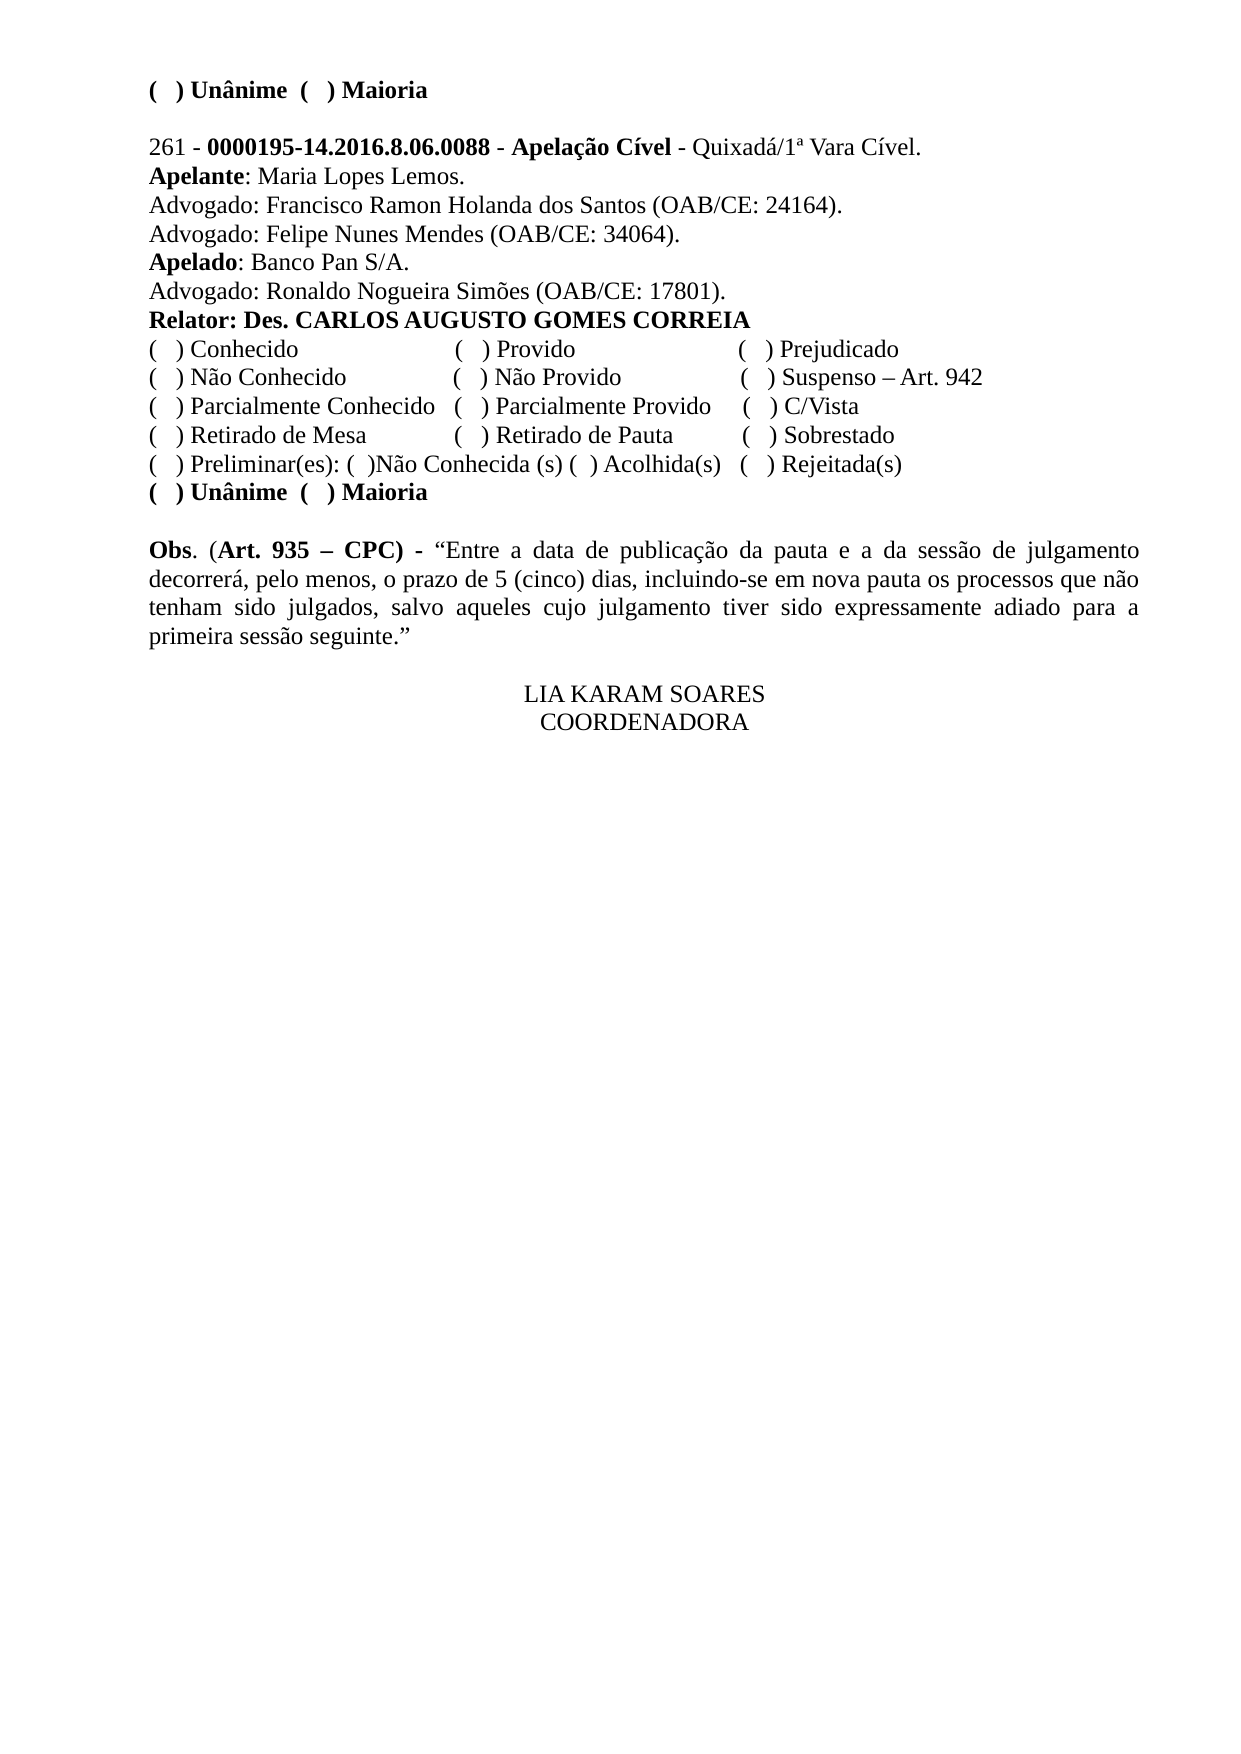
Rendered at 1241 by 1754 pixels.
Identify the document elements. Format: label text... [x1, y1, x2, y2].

text ( ) Preliminar(es): ( )Não Conhecida (s) ( ) Acolhida(s) ( ) Rejeitada(s) [148, 449, 1158, 477]
text Advogado: Ronaldo Nogueira Simões (OAB/CE: 17801). [148, 276, 1141, 305]
text ( ) Retirado de Mesa ( ) Retirado de Pauta ( ) Sobrestado [148, 420, 1158, 449]
text 261 - 0000195-14.2016.8.06.0088 - Apelação Cível - Quixadá/1ª Vara Cível. [148, 132, 1141, 161]
text LIA KARAM SOARES [148, 679, 1141, 707]
text Advogado: Francisco Ramon Holanda dos Santos (OAB/CE: 24164). [148, 190, 1141, 219]
text ( ) Unânime ( ) Maioria [148, 75, 1158, 104]
text Obs. (Art. 935 – CPC) - “Entre a data de publicação da pauta e a da sessão de julgamento decorrerá, pelo menos, o prazo de 5 (cinco) dias, incluindo-se em nova pauta os processos que não tenham sido julgados, salvo aqueles cujo julgamento tiver sido expressamente adiado para a primeira sessão seguinte.” [148, 535, 1141, 650]
text Apelante: Maria Lopes Lemos. [148, 161, 1141, 190]
text Apelado: Banco Pan S/A. [148, 247, 1141, 276]
text ( ) Unânime ( ) Maioria [148, 477, 1158, 506]
text ( ) Conhecido ( ) Provido ( ) Prejudicado [148, 334, 1141, 362]
text ( ) Não Conhecido ( ) Não Provido ( ) Suspenso – Art. 942 [148, 362, 1158, 391]
text Relator: Des. CARLOS AUGUSTO GOMES CORREIA [148, 305, 1141, 334]
text ( ) Parcialmente Conhecido ( ) Parcialmente Provido ( ) C/Vista [148, 391, 1158, 420]
text Advogado: Felipe Nunes Mendes (OAB/CE: 34064). [148, 219, 1141, 247]
text COORDENADORA [148, 707, 1141, 736]
